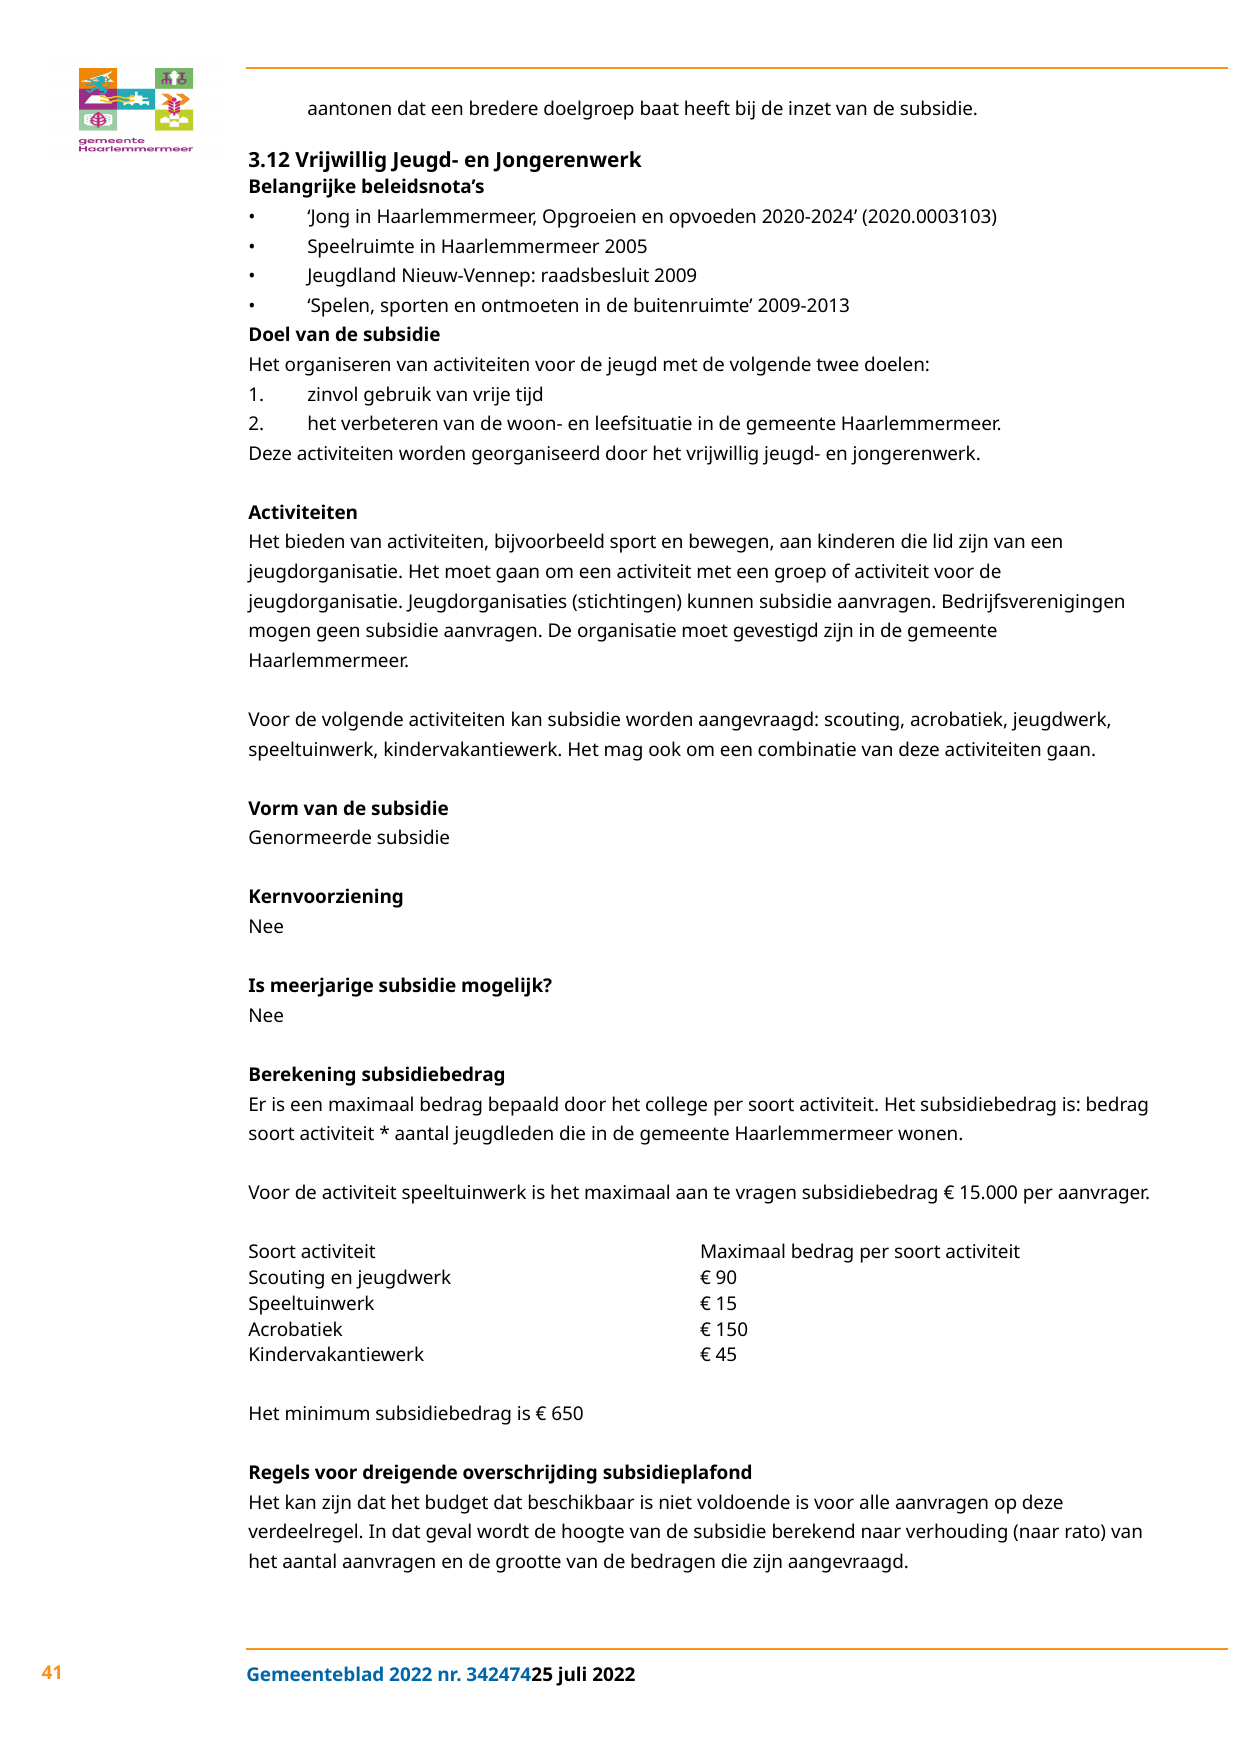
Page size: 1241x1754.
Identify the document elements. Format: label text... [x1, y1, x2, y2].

table_cell € 15 [700, 1290, 1152, 1316]
text Het bieden van activiteiten, bijvoorbeeld sport en bewegen, aan kinderen die lid zijn van een jeugdorganisatie. Het moet gaan om een activiteit met een groep of activiteit voor de jeugdorganisatie. Jeugdorganisaties (stichtingen) kunnen subsidie aanvragen. Bedrijfsverenigingen mogen geen subsidie aanvragen. De organisatie moet gevestigd zijn in de gemeente Haarlemmermeer. [248, 529, 1152, 673]
list het verbeteren van de woon- en leefsituatie in de gemeente Haarlemmermeer. [248, 410, 1152, 436]
text Deze activiteiten worden georganiseerd door het vrijwillig jeugd- en jongerenwerk. [248, 440, 1152, 466]
text Het minimum subsidiebedrag is € 650 [248, 1400, 1152, 1426]
text Het organiseren van activiteiten voor de jeugd met de volgende twee doelen: [248, 351, 1152, 377]
text Is meerjarige subsidie mogelijk? [248, 972, 1152, 998]
text Nee [248, 913, 1152, 939]
table_cell Acrobatiek [248, 1316, 700, 1342]
text Voor de activiteit speeltuinwerk is het maximaal aan te vragen subsidiebedrag € 15.000 per aanvrager. [248, 1179, 1152, 1205]
table_header Soort activiteit [248, 1239, 700, 1264]
text Er is een maximaal bedrag bepaald door het college per soort activiteit. Het subsidiebedrag is: bedrag soort activiteit * aantal jeugdleden die in de gemeente Haarlemmermeer wonen. [248, 1091, 1152, 1146]
text Activiteiten [248, 499, 1152, 525]
picture [41, 47, 231, 172]
table_cell Speeltuinwerk [248, 1290, 700, 1316]
text Berekening subsidiebedrag [248, 1061, 1152, 1087]
table_header Maximaal bedrag per soort activiteit [700, 1239, 1152, 1264]
text Regels voor dreigende overschrijding subsidieplafond [248, 1459, 1152, 1485]
table_cell € 45 [700, 1342, 1152, 1367]
list ‘Spelen, sporten en ontmoeten in de buitenruimte’ 2009-2013 [248, 292, 1152, 318]
list Speelruimte in Haarlemmermeer 2005 [248, 233, 1152, 258]
text Voor de volgende activiteiten kan subsidie worden aangevraagd: scouting, acrobatiek, jeugdwerk, speeltuinwerk, kindervakantiewerk. Het mag ook om een combinatie van deze activiteiten gaan. [248, 706, 1152, 761]
table_cell Scouting en jeugdwerk [248, 1265, 700, 1290]
text Genormeerde subsidie [248, 824, 1152, 850]
text Kernvoorziening [248, 884, 1152, 909]
list aantonen dat een bredere doelgroep baat heeft bij de inzet van de subsidie. [248, 95, 1152, 121]
text Nee [248, 1002, 1152, 1028]
list Jeugdland Nieuw-Vennep: raadsbesluit 2009 [248, 262, 1152, 288]
text Het kan zijn dat het budget dat beschikbaar is niet voldoende is voor alle aanvragen op deze verdeelregel. In dat geval wordt de hoogte van de subsidie berekend naar verhouding (naar rato) van het aantal aanvragen en de grootte van de bedragen die zijn aangevraagd. [248, 1489, 1152, 1574]
table_cell € 150 [700, 1316, 1152, 1342]
list zinvol gebruik van vrije tijd [248, 381, 1152, 406]
text 3.12 Vrijwillig Jeugd- en Jongerenwerk [248, 145, 1152, 174]
table_cell € 90 [700, 1265, 1152, 1290]
list ‘Jong in Haarlemmermeer, Opgroeien en opvoeden 2020-2024’ (2020.0003103) [248, 203, 1152, 229]
text Vorm van de subsidie [248, 795, 1152, 821]
text Belangrijke beleidsnota’s [248, 174, 1152, 199]
table_cell Kindervakantiewerk [248, 1342, 700, 1367]
text Doel van de subsidie [248, 322, 1152, 347]
